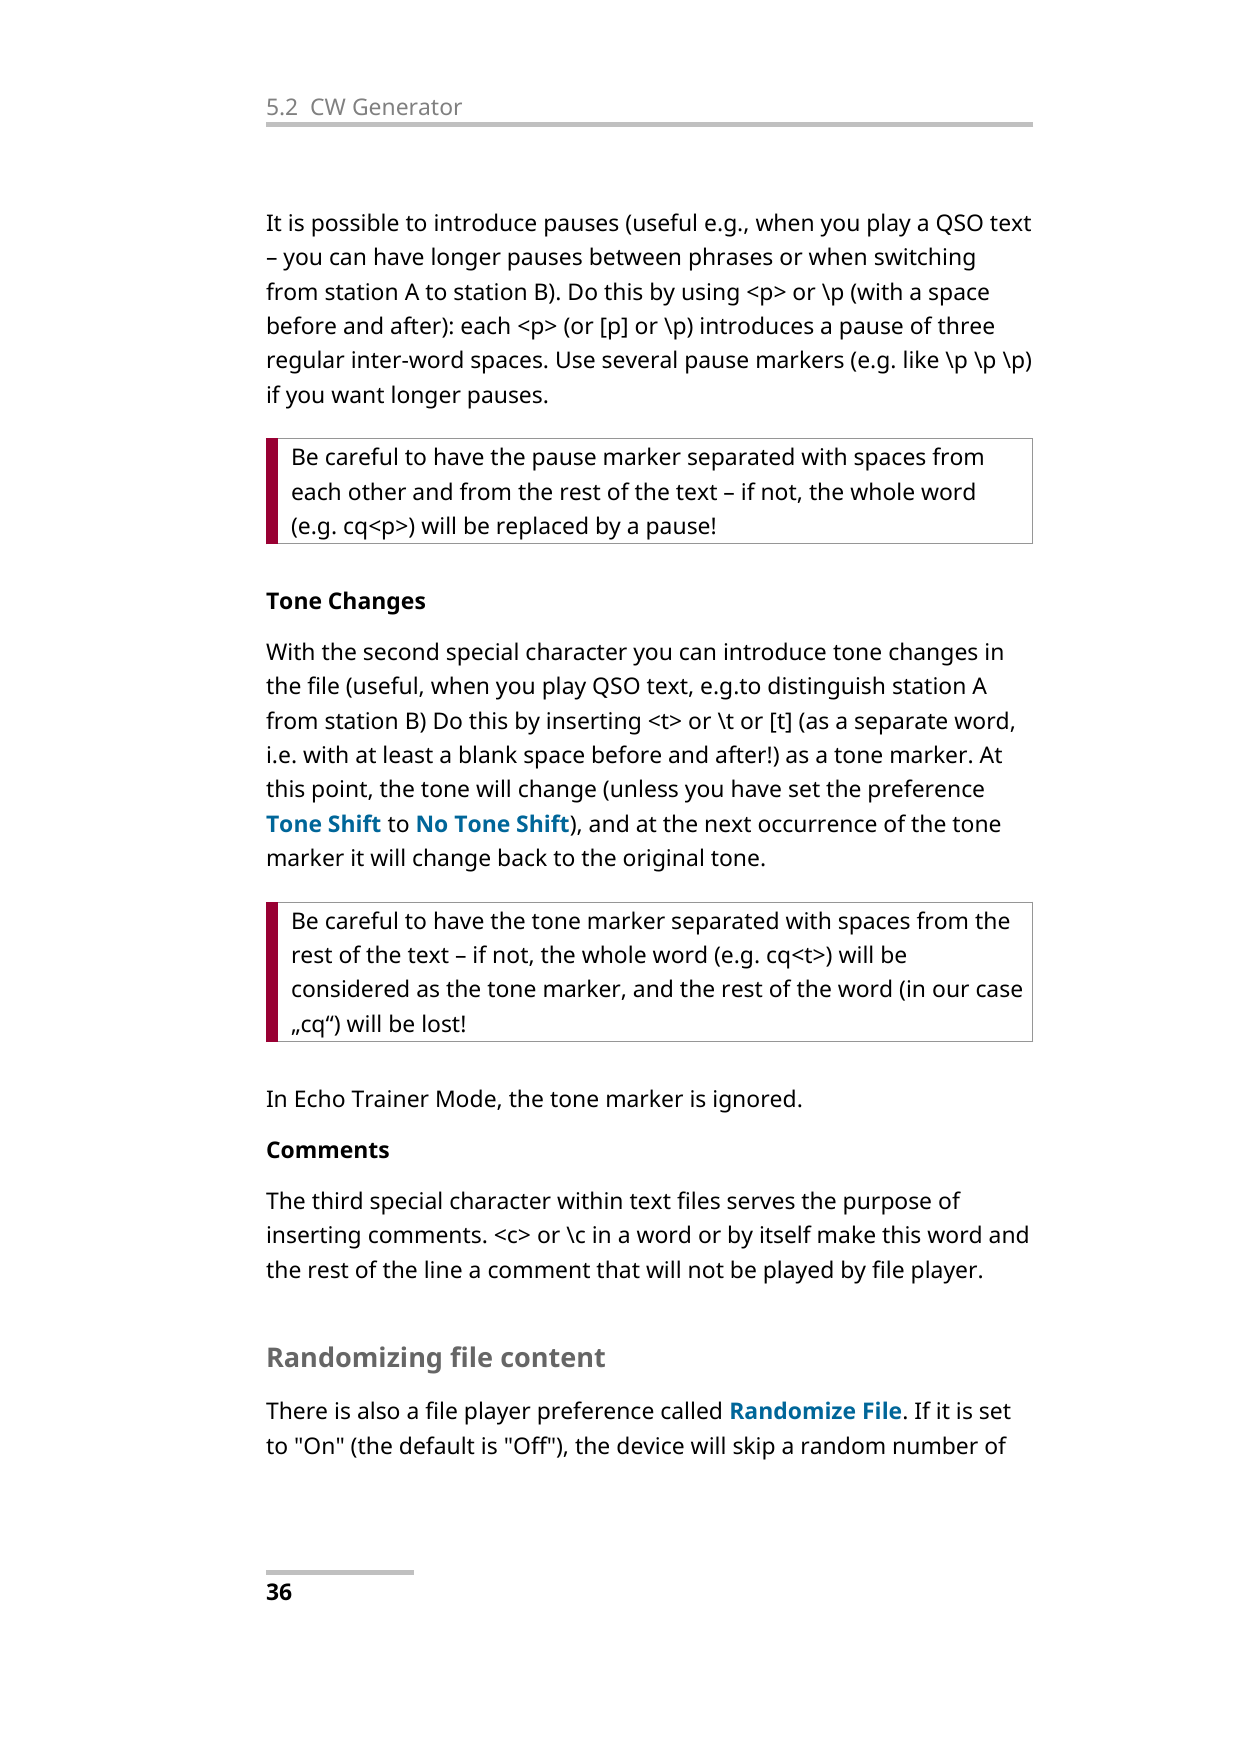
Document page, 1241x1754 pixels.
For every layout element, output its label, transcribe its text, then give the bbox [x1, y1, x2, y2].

text Randomizing file content [266, 1338, 1033, 1375]
text It is possible to introduce pauses (useful e.g., when you play a QSO text – you can have longer pauses between phrases or when switching from station A to station B). Do this by using <p> or \p (with a space before and after): each <p> (or [p] or \p) introduces a pause of three regular inter-word spaces. Use several pause markers (e.g. like \p \p \p) if you want longer pauses. [266, 207, 1033, 410]
text There is also a file player preference called Randomize File. If it is set to "On" (the default is "Off"), the device will skip a random number of [266, 1395, 1033, 1461]
text With the second special character you can introduce tone changes in the file (useful, when you play QSO text, e.g.to distinguish station A from station B) Do this by inserting <t> or \t or [t] (as a separate word, i.e. with at least a blank space before and after!) as a tone marker. At this point, the tone will change (unless you have set the preference Tone Shift to No Tone Shift), and at the next occurrence of the tone marker it will change back to the original tone. [266, 636, 1033, 873]
text Comments [266, 1134, 1033, 1165]
text Be careful to have the pause marker separated with spaces from each other and from the rest of the text – if not, the whole word (e.g. cq<p>) will be replaced by a pause! [278, 439, 1032, 543]
text Be careful to have the tone marker separated with spaces from the rest of the text – if not, the whole word (e.g. cq<t>) will be considered as the tone marker, and the rest of the word (in our case „cq“) will be lost! [278, 903, 1032, 1041]
text The third special character within text files serves the purpose of inserting comments. <c> or \c in a word or by itself make this word and the rest of the line a comment that will not be played by file player. [266, 1185, 1033, 1285]
text Tone Changes [266, 585, 1033, 616]
text In Echo Trainer Mode, the tone marker is ignored. [266, 1083, 1033, 1114]
